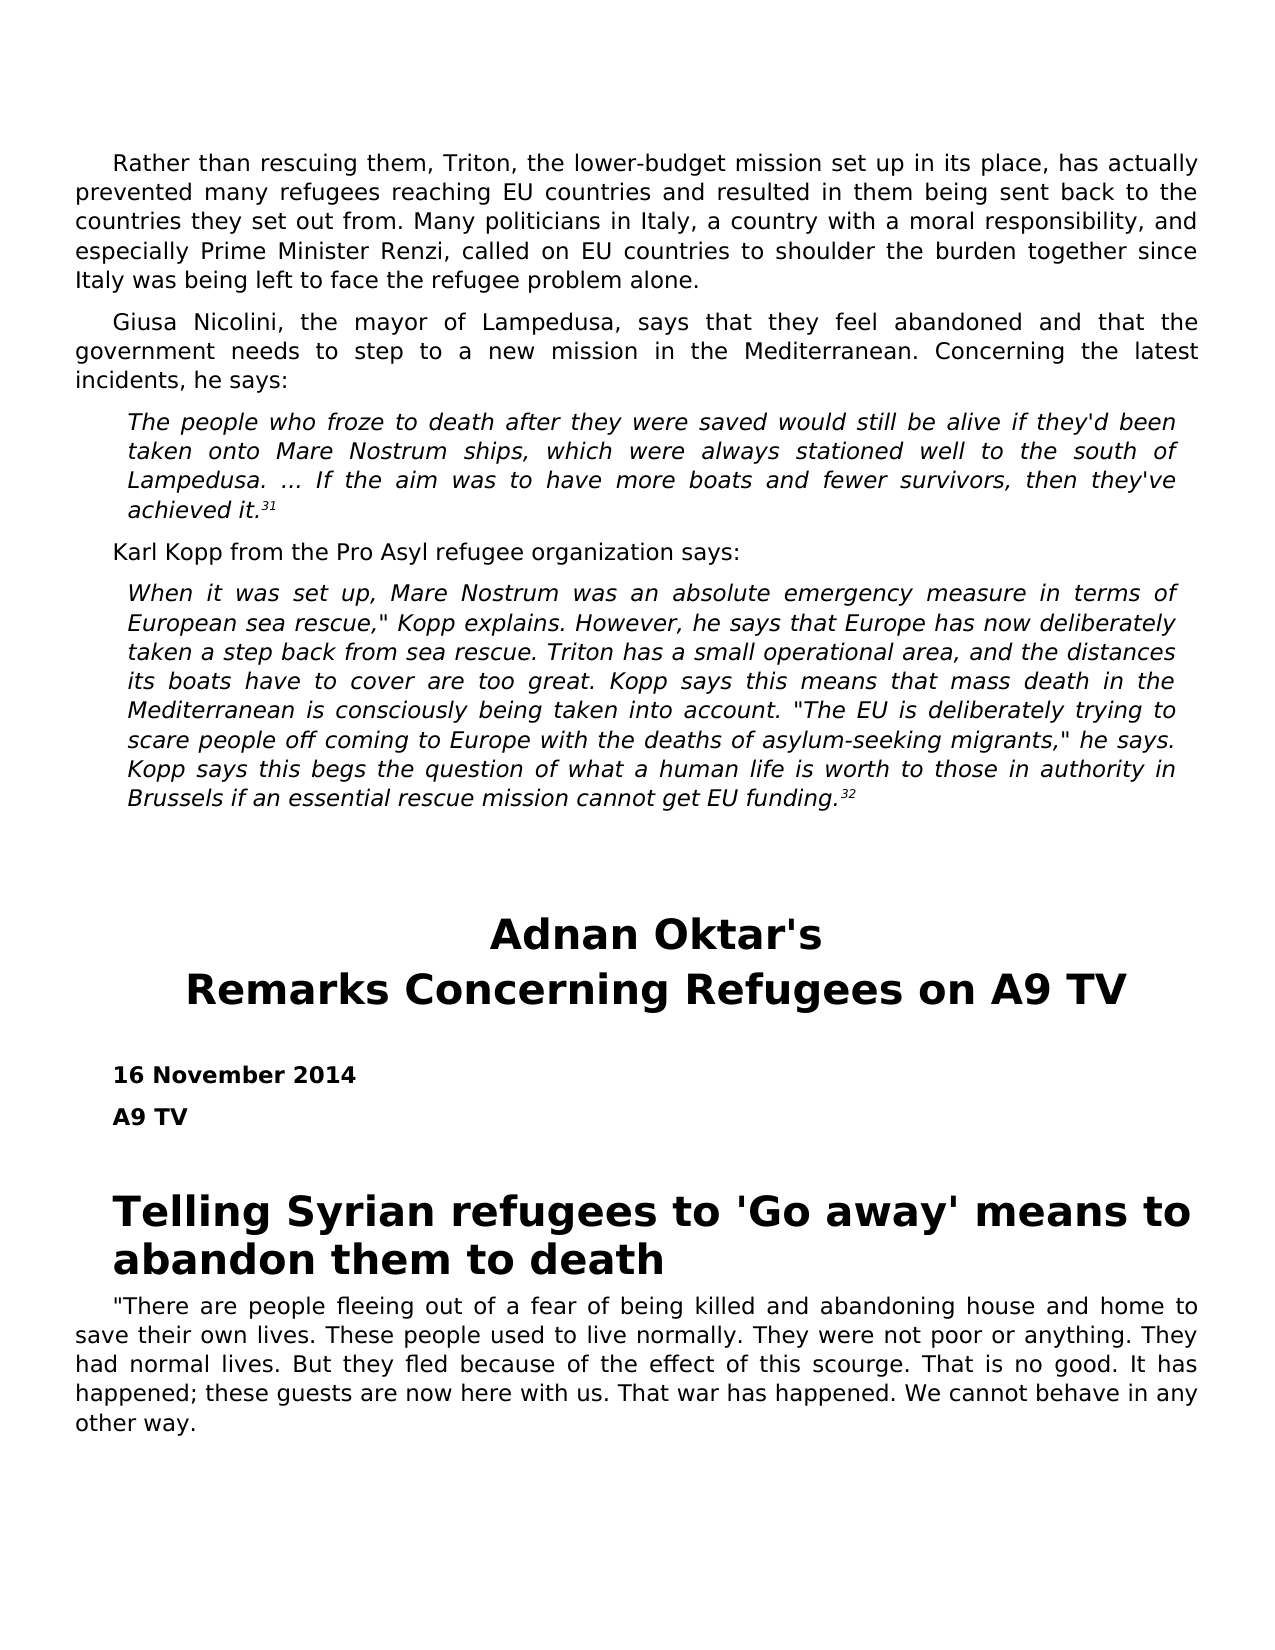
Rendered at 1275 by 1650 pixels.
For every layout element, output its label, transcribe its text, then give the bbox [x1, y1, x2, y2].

subtitle Telling Syrian refugees to 'Go away' means to abandon them to death [112, 1187, 1200, 1284]
text "There are people fleeing out of a fear of being killed and abandoning house and home to save their own lives. These people used to live normally. They were not poor or anything. They had normal lives. But they fled because of the effect of this scourge. That is no good. It has happened; these guests are now here with us. That war has happened. We cannot behave in any other way. [75, 1293, 1200, 1437]
text The people who froze to death after they were saved would still be alive if they'd been taken onto Mare Nostrum ships, which were always stationed well to the south of Lampedusa. ... If the aim was to have more boats and fewer survivors, then they've achieved it.31 [127, 409, 1177, 524]
text Rather than rescuing them, Triton, the lower-budget mission set up in its place, has actually prevented many refugees reaching EU countries and resulted in them being sent back to the countries they set out from. Many politicians in Italy, a country with a moral responsibility, and especially Prime Minister Renzi, called on EU countries to shoulder the burden together since Italy was being left to face the refugee problem alone. [75, 150, 1200, 294]
subtitle Adnan Oktar's [112, 911, 1200, 959]
subtitle Remarks Concerning Refugees on A9 TV [112, 966, 1200, 1014]
text 16 November 2014 [75, 1062, 1200, 1089]
text Giusa Nicolini, the mayor of Lampedusa, says that they feel abandoned and that the government needs to step to a new mission in the Mediterranean. Concerning the latest incidents, he says: [75, 309, 1200, 394]
text Karl Kopp from the Pro Asyl refugee organization says: [75, 539, 1200, 565]
text When it was set up, Mare Nostrum was an absolute emergency measure in terms of European sea rescue," Kopp explains. However, he says that Europe has now deliberately taken a step back from sea rescue. Triton has a small operational area, and the distances its boats have to cover are too great. Kopp says this means that mass death in the Mediterranean is consciously being taken into account. "The EU is deliberately trying to scare people off coming to Europe with the deaths of asylum-seeking migrants," he says. Kopp says this begs the question of what a human life is worth to those in authority in Brussels if an essential rescue mission cannot get EU funding.32 [127, 581, 1177, 812]
text A9 TV [75, 1104, 1200, 1131]
